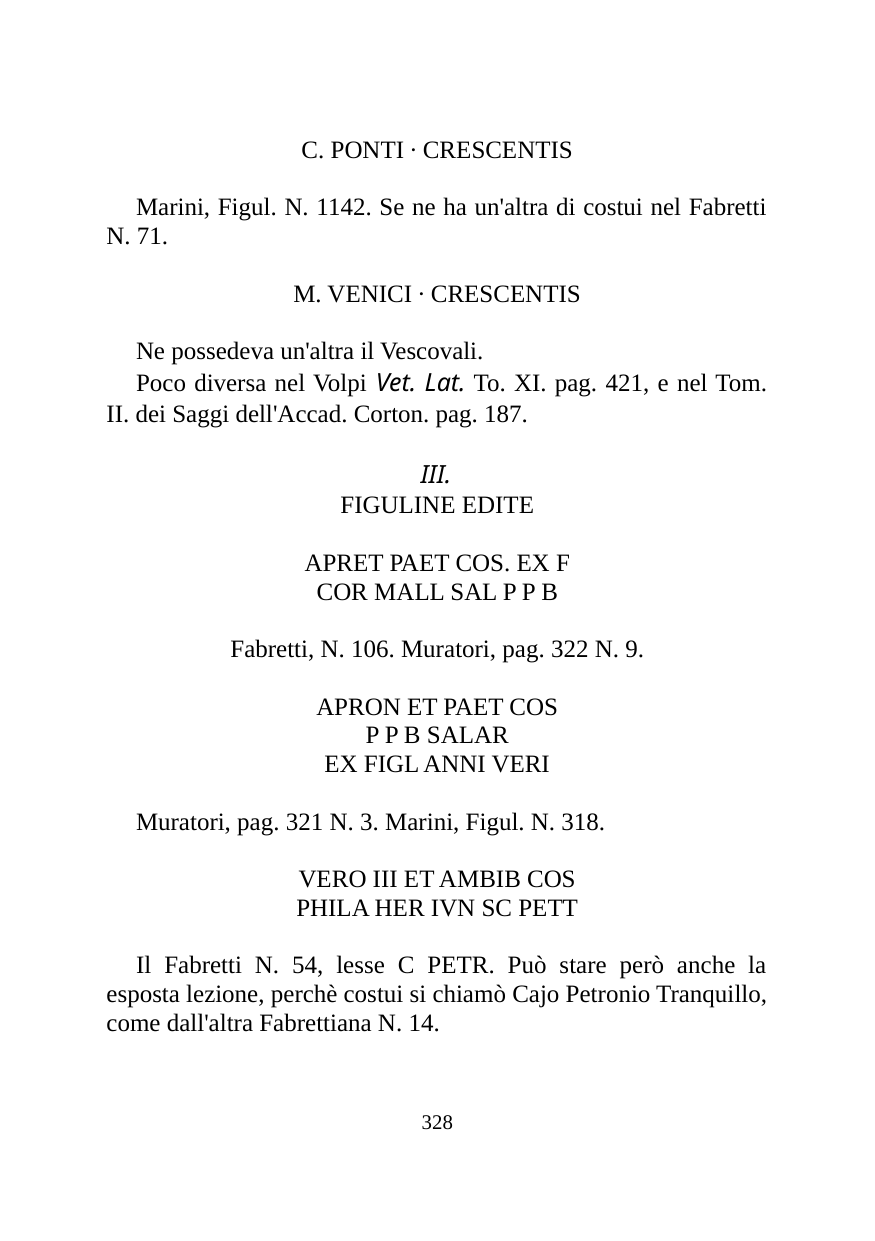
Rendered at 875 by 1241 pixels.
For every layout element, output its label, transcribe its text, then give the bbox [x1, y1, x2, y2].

text PHILA HER IVN SC PETT [106, 893, 768, 922]
text Ne possedeva un'altra il Vescovali. [106, 336, 768, 365]
text EX FIGL ANNI VERI [106, 749, 768, 778]
text Il Fabretti N. 54, lesse C PETR. Può stare però anche la esposta lezione, perchè costui si chiamò Cajo Petronio Tranquillo, come dall'altra Fabrettiana N. 14. [106, 951, 768, 1037]
text III. [106, 457, 768, 491]
text P P B SALAR [106, 721, 768, 749]
text APRON ET PAET COS [106, 692, 768, 721]
text Fabretti, N. 106. Muratori, pag. 322 N. 9. [106, 634, 768, 663]
text APRET PAET COS. EX F [106, 548, 768, 577]
text Poco diversa nel Volpi Vet. Lat. To. XI. pag. 421, e nel Tom. II. dei Saggi dell'Accad. Corton. pag. 187. [106, 365, 768, 428]
text COR MALL SAL P P B [106, 577, 768, 606]
text Muratori, pag. 321 N. 3. Marini, Figul. N. 318. [106, 807, 768, 836]
text FIGULINE EDITE [106, 491, 768, 519]
text C. PONTI ∙ CRESCENTIS [106, 135, 768, 164]
text M. VENICI ∙ CRESCENTIS [106, 279, 768, 307]
text Marini, Figul. N. 1142. Se ne ha un'altra di costui nel Fabretti N. 71. [106, 192, 768, 250]
text VERO III ET AMBIB COS [106, 864, 768, 893]
